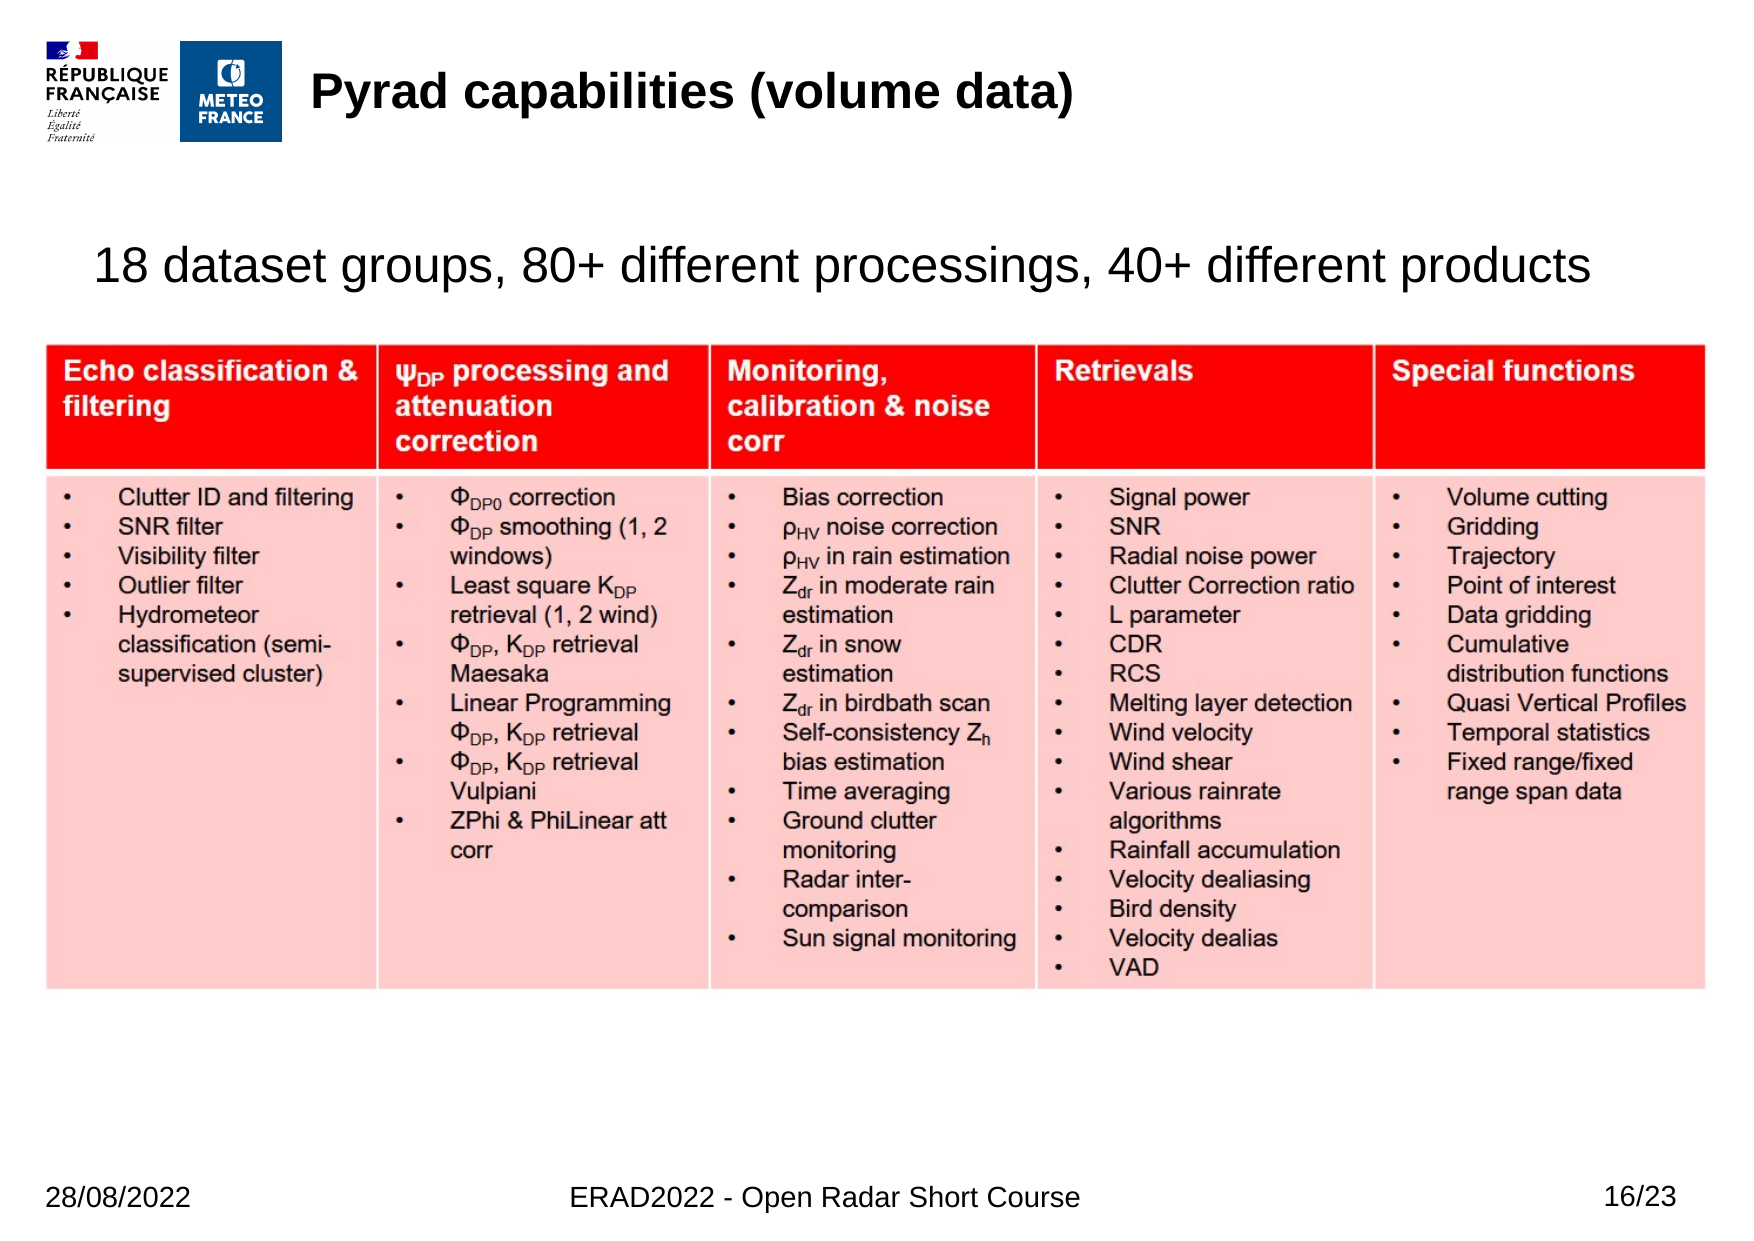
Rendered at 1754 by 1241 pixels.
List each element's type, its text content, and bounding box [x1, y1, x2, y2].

text_box 18 dataset groups, 80+ different processings, 40+ different products [78, 224, 1622, 300]
title Pyrad capabilities (volume data) [310, 40, 1697, 142]
picture [180, 41, 282, 142]
picture [46, 41, 172, 142]
picture [44, 300, 1712, 1118]
